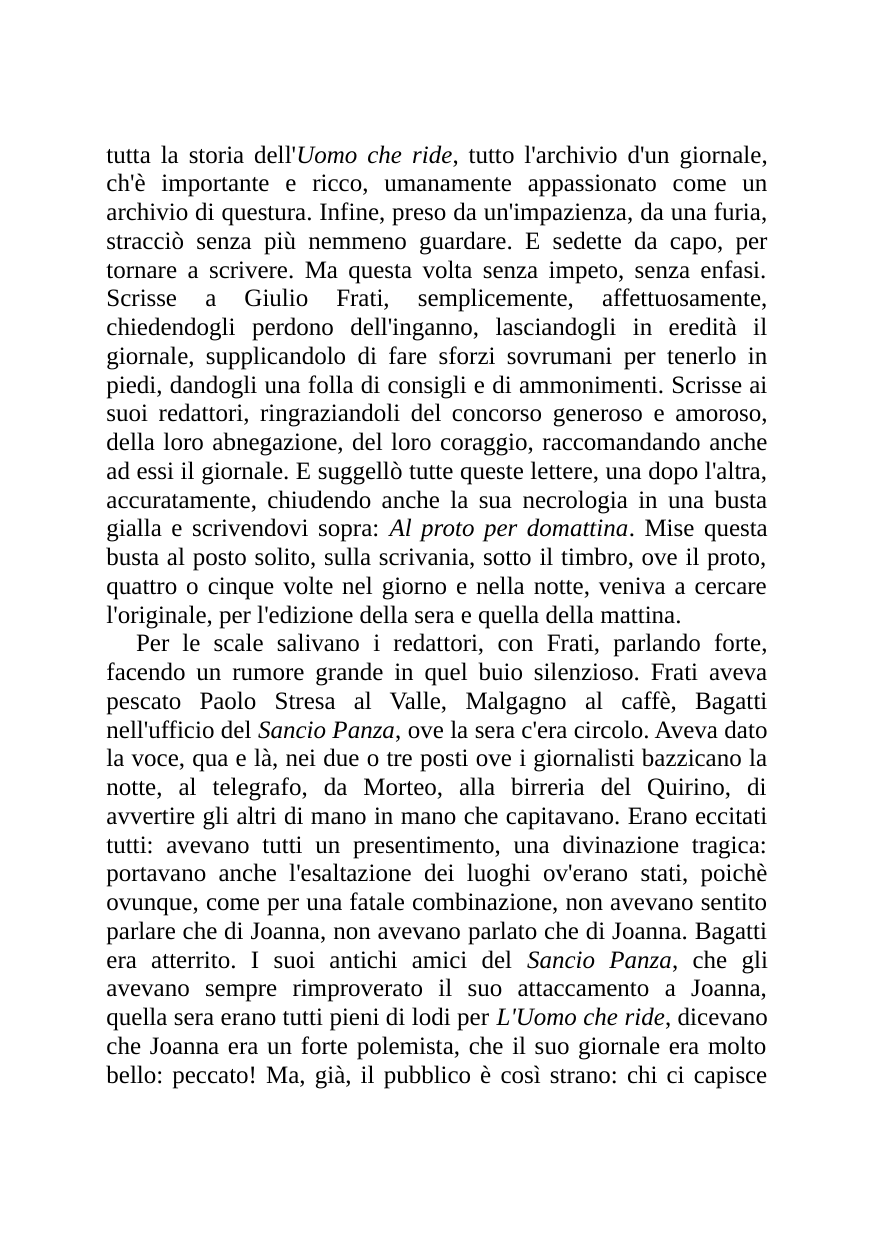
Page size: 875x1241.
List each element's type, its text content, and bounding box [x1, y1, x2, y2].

text tutta la storia dell'Uomo che ride, tutto l'archivio d'un giornale, ch'è importante e ricco, umanamente appassionato come un archivio di questura. Infine, preso da un'impazienza, da una furia, stracciò senza più nemmeno guardare. E sedette da capo, per tornare a scrivere. Ma questa volta senza impeto, senza enfasi. Scrisse a Giulio Frati, semplicemente, affettuosamente, chiedendogli perdono dell'inganno, lasciandogli in eredità il giornale, supplicandolo di fare sforzi sovrumani per tenerlo in piedi, dandogli una folla di consigli e di ammonimenti. Scrisse ai suoi redattori, ringraziandoli del concorso generoso e amoroso, della loro abnegazione, del loro coraggio, raccomandando anche ad essi il giornale. E suggellò tutte queste lettere, una dopo l'altra, accuratamente, chiudendo anche la sua necrologia in una busta gialla e scrivendovi sopra: Al proto per domattina. Mise questa busta al posto solito, sulla scrivania, sotto il timbro, ove il proto, quattro o cinque volte nel giorno e nella notte, veniva a cercare l'originale, per l'edizione della sera e quella della mattina. [106, 140, 768, 628]
text Per le scale salivano i redattori, con Frati, parlando forte, facendo un rumore grande in quel buio silenzioso. Frati aveva pescato Paolo Stresa al Valle, Malgagno al caffè, Bagatti nell'ufficio del Sancio Panza, ove la sera c'era circolo. Aveva dato la voce, qua e là, nei due o tre posti ove i giornalisti bazzicano la notte, al telegrafo, da Morteo, alla birreria del Quirino, di avvertire gli altri di mano in mano che capitavano. Erano eccitati tutti: avevano tutti un presentimento, una divinazione tragica: portavano anche l'esaltazione dei luoghi ov'erano stati, poichè ovunque, come per una fatale combinazione, non avevano sentito parlare che di Joanna, non avevano parlato che di Joanna. Bagatti era atterrito. I suoi antichi amici del Sancio Panza, che gli avevano sempre rimproverato il suo attaccamento a Joanna, quella sera erano tutti pieni di lodi per L'Uomo che ride, dicevano che Joanna era un forte polemista, che il suo giornale era molto bello: peccato! Ma, già, il pubblico è così strano: chi ci capisce [106, 628, 768, 1088]
